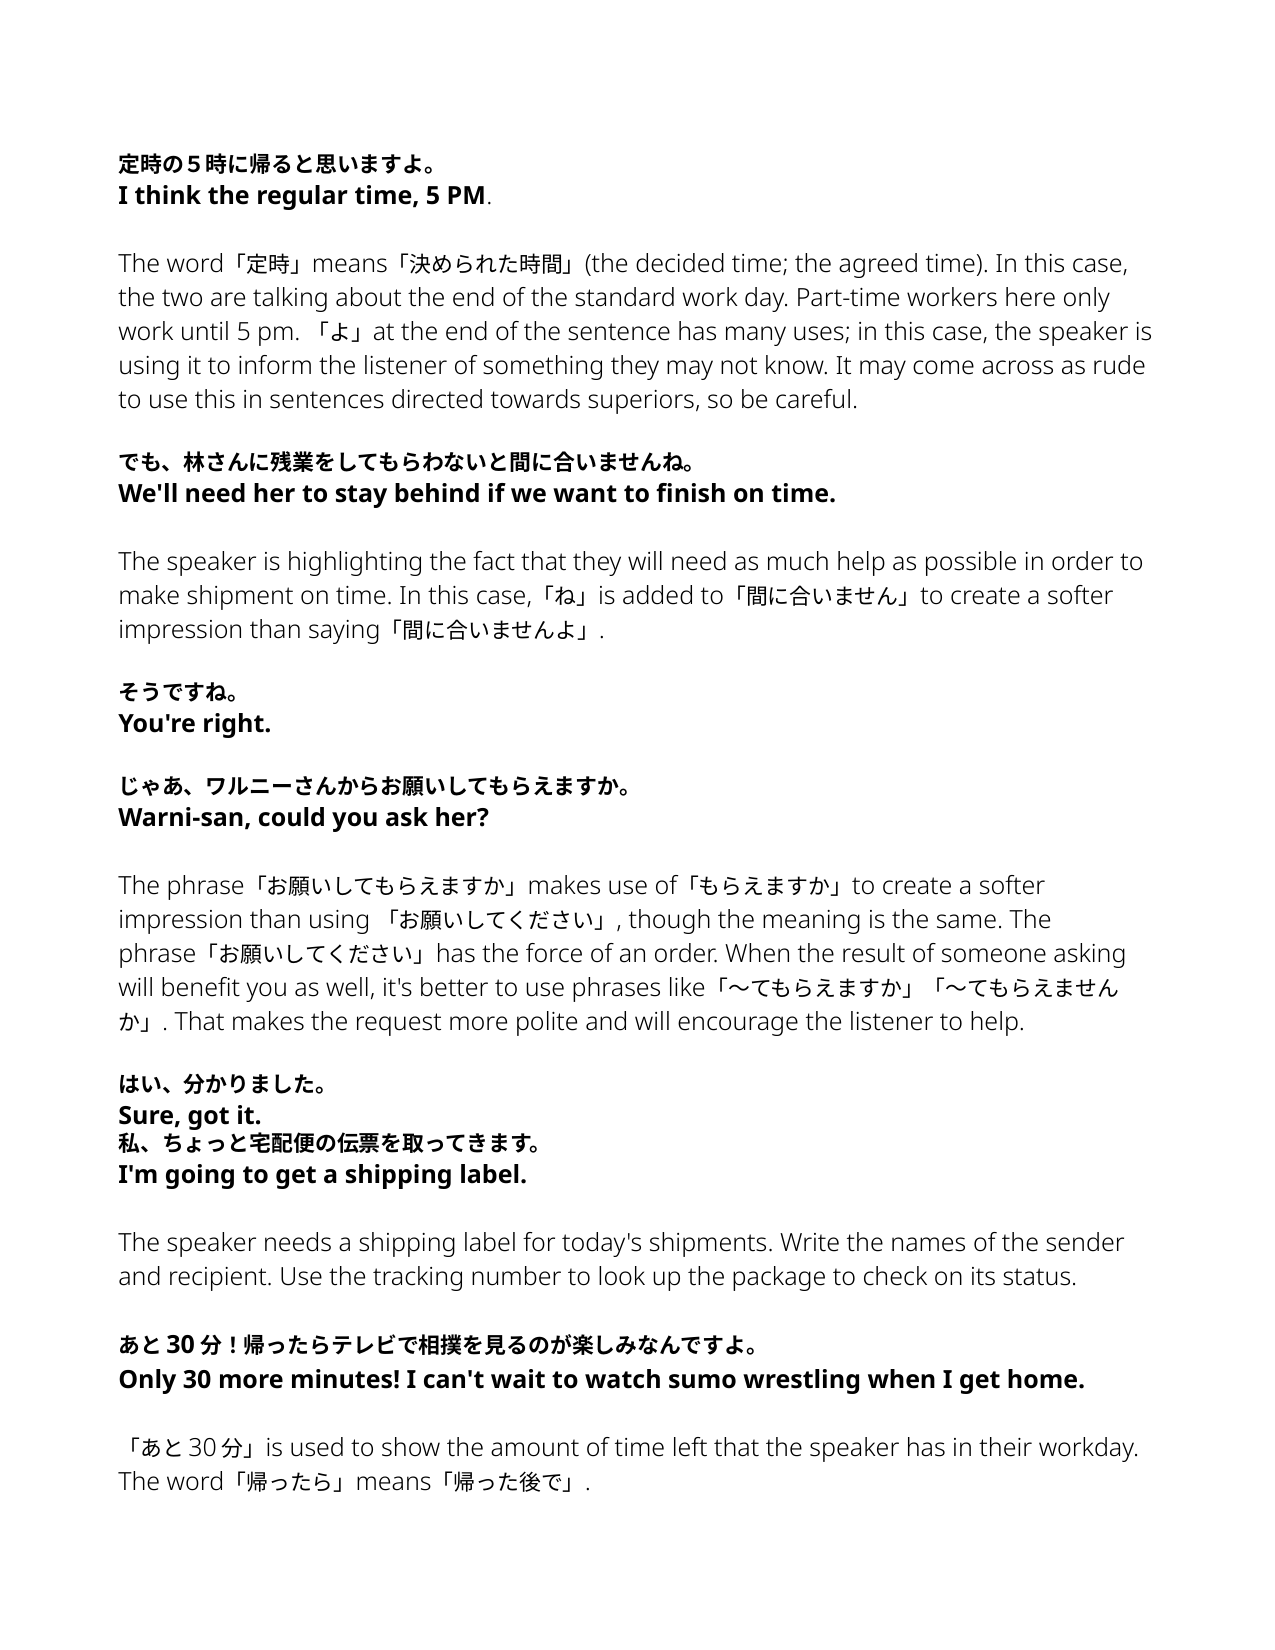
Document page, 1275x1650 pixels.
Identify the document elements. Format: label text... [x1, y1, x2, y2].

text I think the regular time, 5 PM. [118, 178, 1157, 212]
text そうですね。 [118, 680, 1157, 706]
text はい、分かりました。 [118, 1072, 1157, 1097]
text We'll need her to stay behind if we want to finish on time. [118, 476, 1157, 510]
text I'm going to get a shipping label. [118, 1157, 1157, 1191]
text でも、林さんに残業をしてもらわないと間に合いませんね。 [118, 450, 1157, 476]
text 定時の５時に帰ると思いますよ。 [118, 152, 1157, 178]
text Warni-san, could you ask her? [118, 799, 1157, 833]
text The phrase「お願いしてもらえますか」makes use of「もらえますか」to create a softer impression than using 「お願いしてください」, though the meaning is the same. The phrase「お願いしてください」has the force of an order. When the result of someone asking will benefit you as well, it's better to use phrases like「〜てもらえますか」「〜てもらえませんか」. That makes the request more polite and will encourage the listener to help. [118, 867, 1157, 1038]
text You're right. [118, 706, 1157, 740]
text じゃあ、ワルニーさんからお願いしてもらえますか。 [118, 774, 1157, 799]
text The word「定時」means「決められた時間」(the decided time; the agreed time). In this case, the two are talking about the end of the standard work day. Part-time workers here only work until 5 pm. 「よ」at the end of the sentence has many uses; in this case, the speaker is using it to inform the listener of something they may not know. It may come across as rude to use this in sentences directed towards superiors, so be careful. [118, 246, 1157, 416]
text The speaker needs a shipping label for today's shipments. Write the names of the sender and recipient. Use the tracking number to look up the package to check on its status. [118, 1225, 1157, 1293]
text The speaker is highlighting the fact that they will need as much help as possible in order to make shipment on time. In this case,「ね」is added to「間に合いません」to create a softer impression than saying「間に合いませんよ」. [118, 544, 1157, 646]
text あと30分！帰ったらテレビで相撲を見るのが楽しみなんですよ。 [118, 1327, 1157, 1361]
text Only 30 more minutes! I can't wait to watch sumo wrestling when I get home. [118, 1361, 1157, 1395]
text Sure, got it. [118, 1097, 1157, 1131]
text 「あと30分」is used to show the amount of time left that the speaker has in their workday. The word「帰ったら」means「帰った後で」. [118, 1429, 1157, 1497]
text 私、ちょっと宅配便の伝票を取ってきます。 [118, 1131, 1157, 1157]
